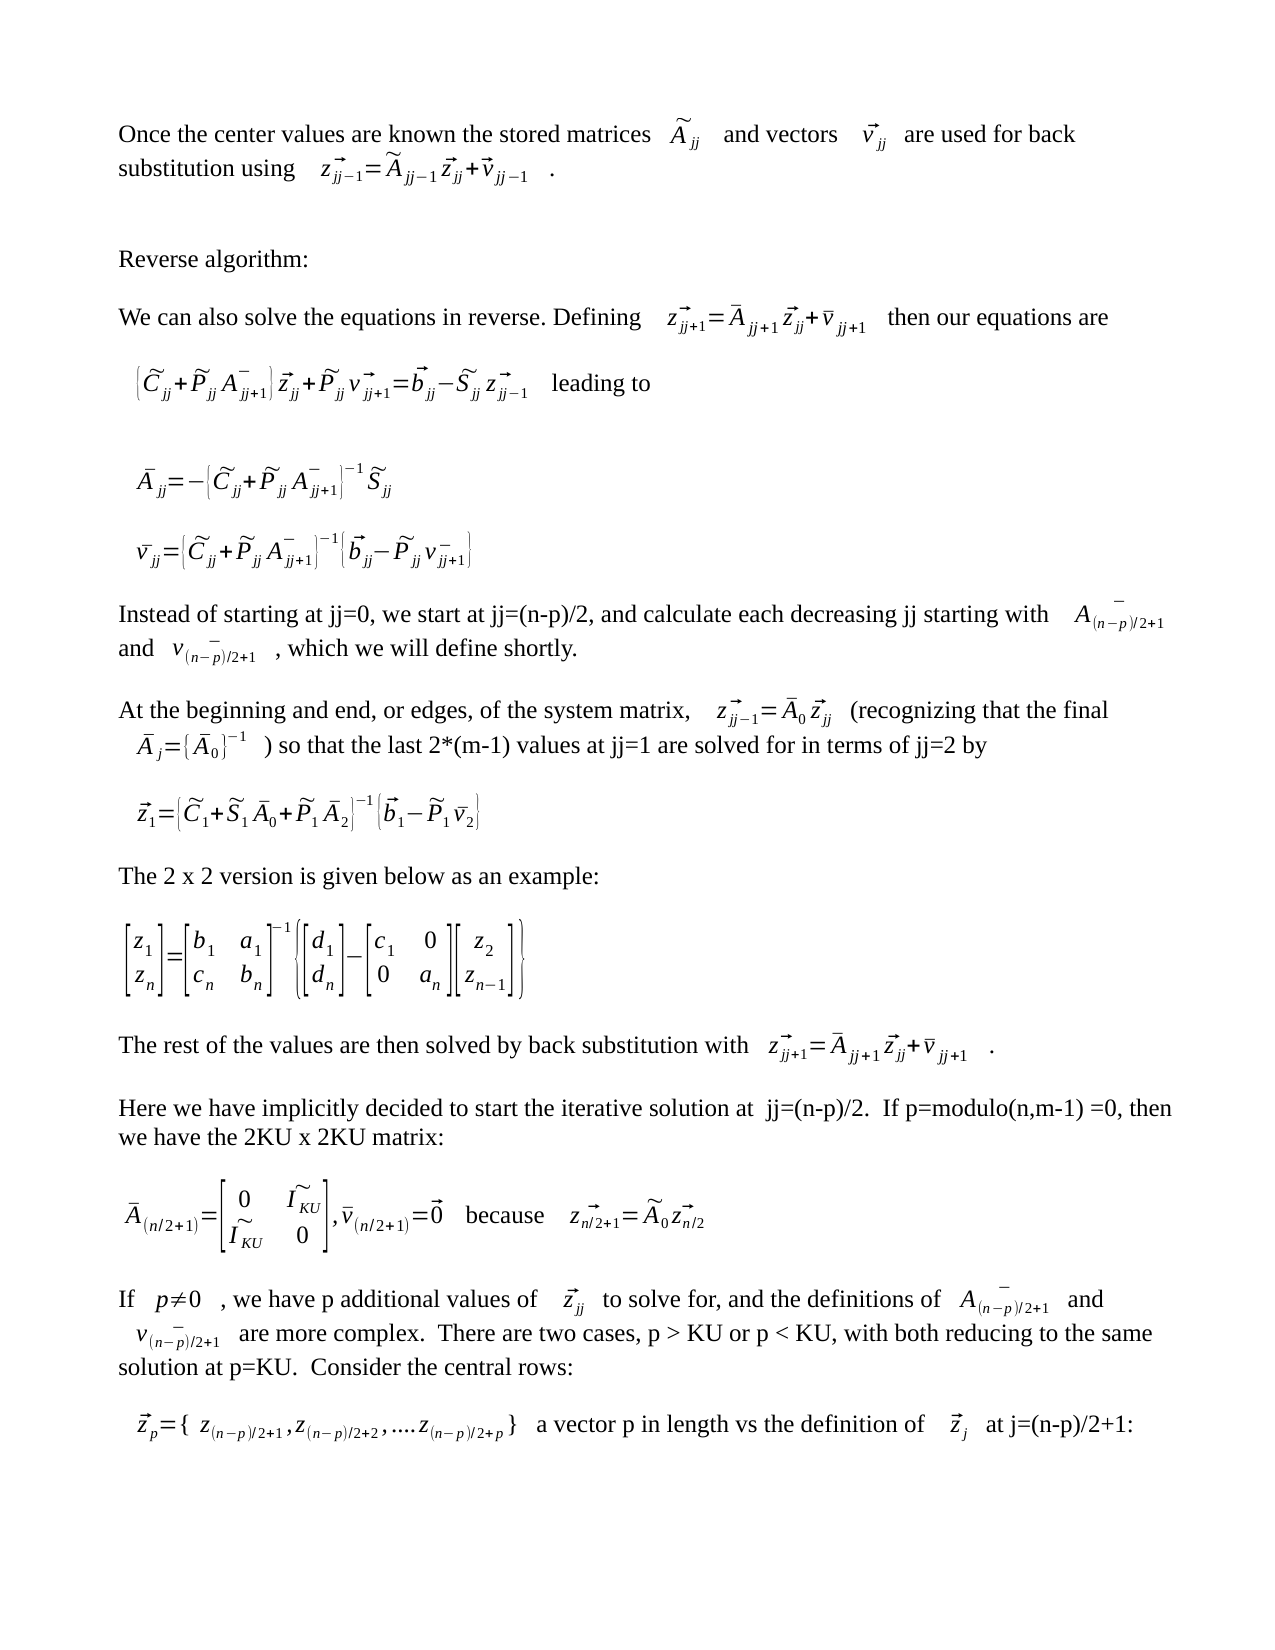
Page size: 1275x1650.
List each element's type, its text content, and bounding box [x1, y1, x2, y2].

text Here we have implicitly decided to start the iterative solution at jj=(n-p)/2. If p=modulo(n,m-1) =0, then we have the 2KU x 2KU matrix: [118, 1093, 1187, 1151]
text Once the center values are known the stored matrices and vectors are used for back substitution using . [118, 118, 1187, 187]
text We can also solve the equations in reverse. Defining then our equations are [118, 302, 1187, 336]
text The rest of the values are then solved by back substitution with. [118, 1030, 1187, 1064]
text If, we have p additional values of to solve for, and the definitions ofandare more complex. There are two cases, p > KU or p < KU, with both reducing to the same solution at p=KU. Consider the central rows: [118, 1284, 1187, 1381]
text leading to [118, 365, 1187, 402]
text Instead of starting at jj=0, we start at jj=(n-p)/2, and calculate each decreasing jj starting with and, which we will define shortly. [118, 599, 1187, 667]
text At the beginning and end, or edges, of the system matrix, (recognizing that the final ) so that the last 2*(m-1) values at jj=1 are solved for in terms of jj=2 by [118, 695, 1187, 763]
text a vector p in length vs the definition of at j=(n-p)/2+1: [118, 1409, 1187, 1443]
text Reverse algorithm: [118, 244, 1187, 273]
text because [118, 1179, 1187, 1256]
text The 2 x 2 version is given below as an example: [118, 861, 1187, 890]
